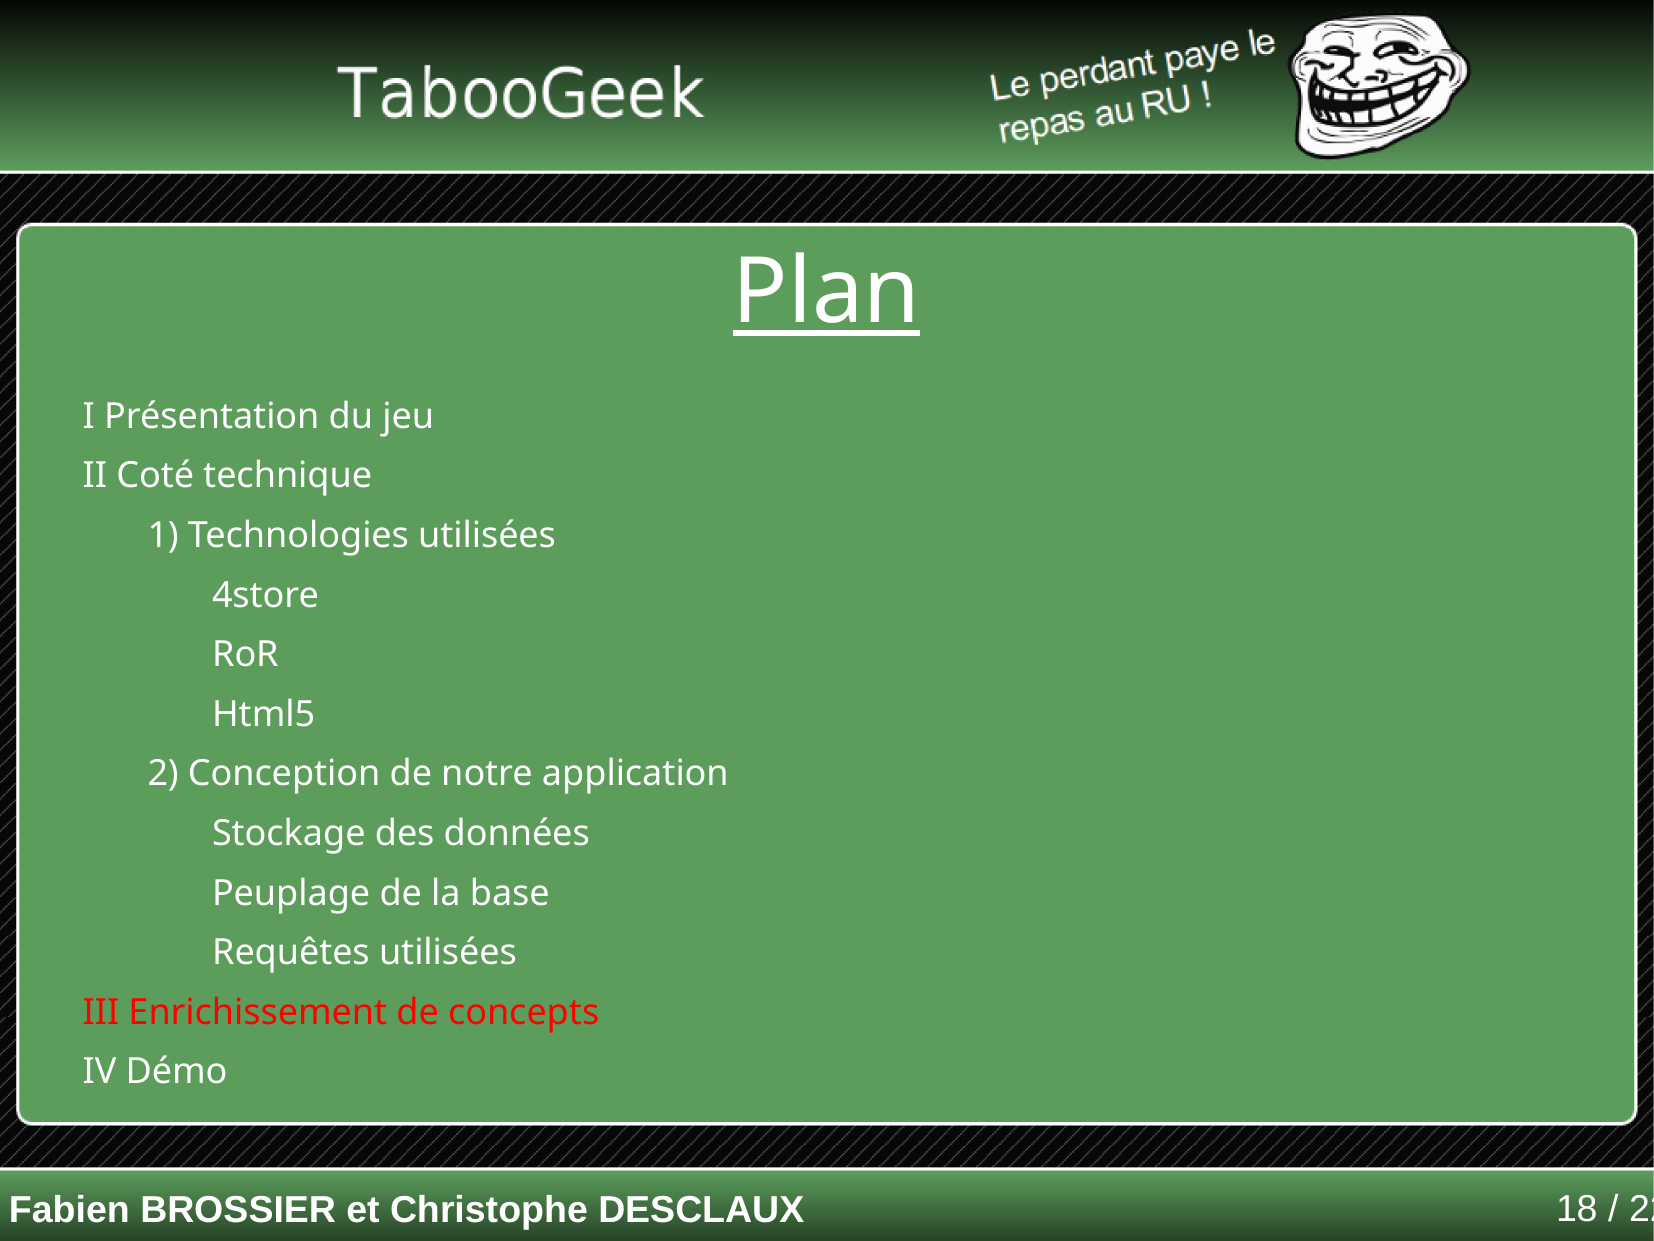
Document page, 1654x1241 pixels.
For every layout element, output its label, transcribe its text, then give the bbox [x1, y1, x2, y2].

picture [0, 0, 1654, 1241]
list I Présentation du jeu II Coté technique 1) Technologies utilisées 4store RoR Html5 2) Conception de notre application Stockage des données Peuplage de la base Requêtes utilisées III Enrichissement de concepts IV Démo [82, 389, 1571, 1109]
title Plan [82, 213, 1571, 362]
